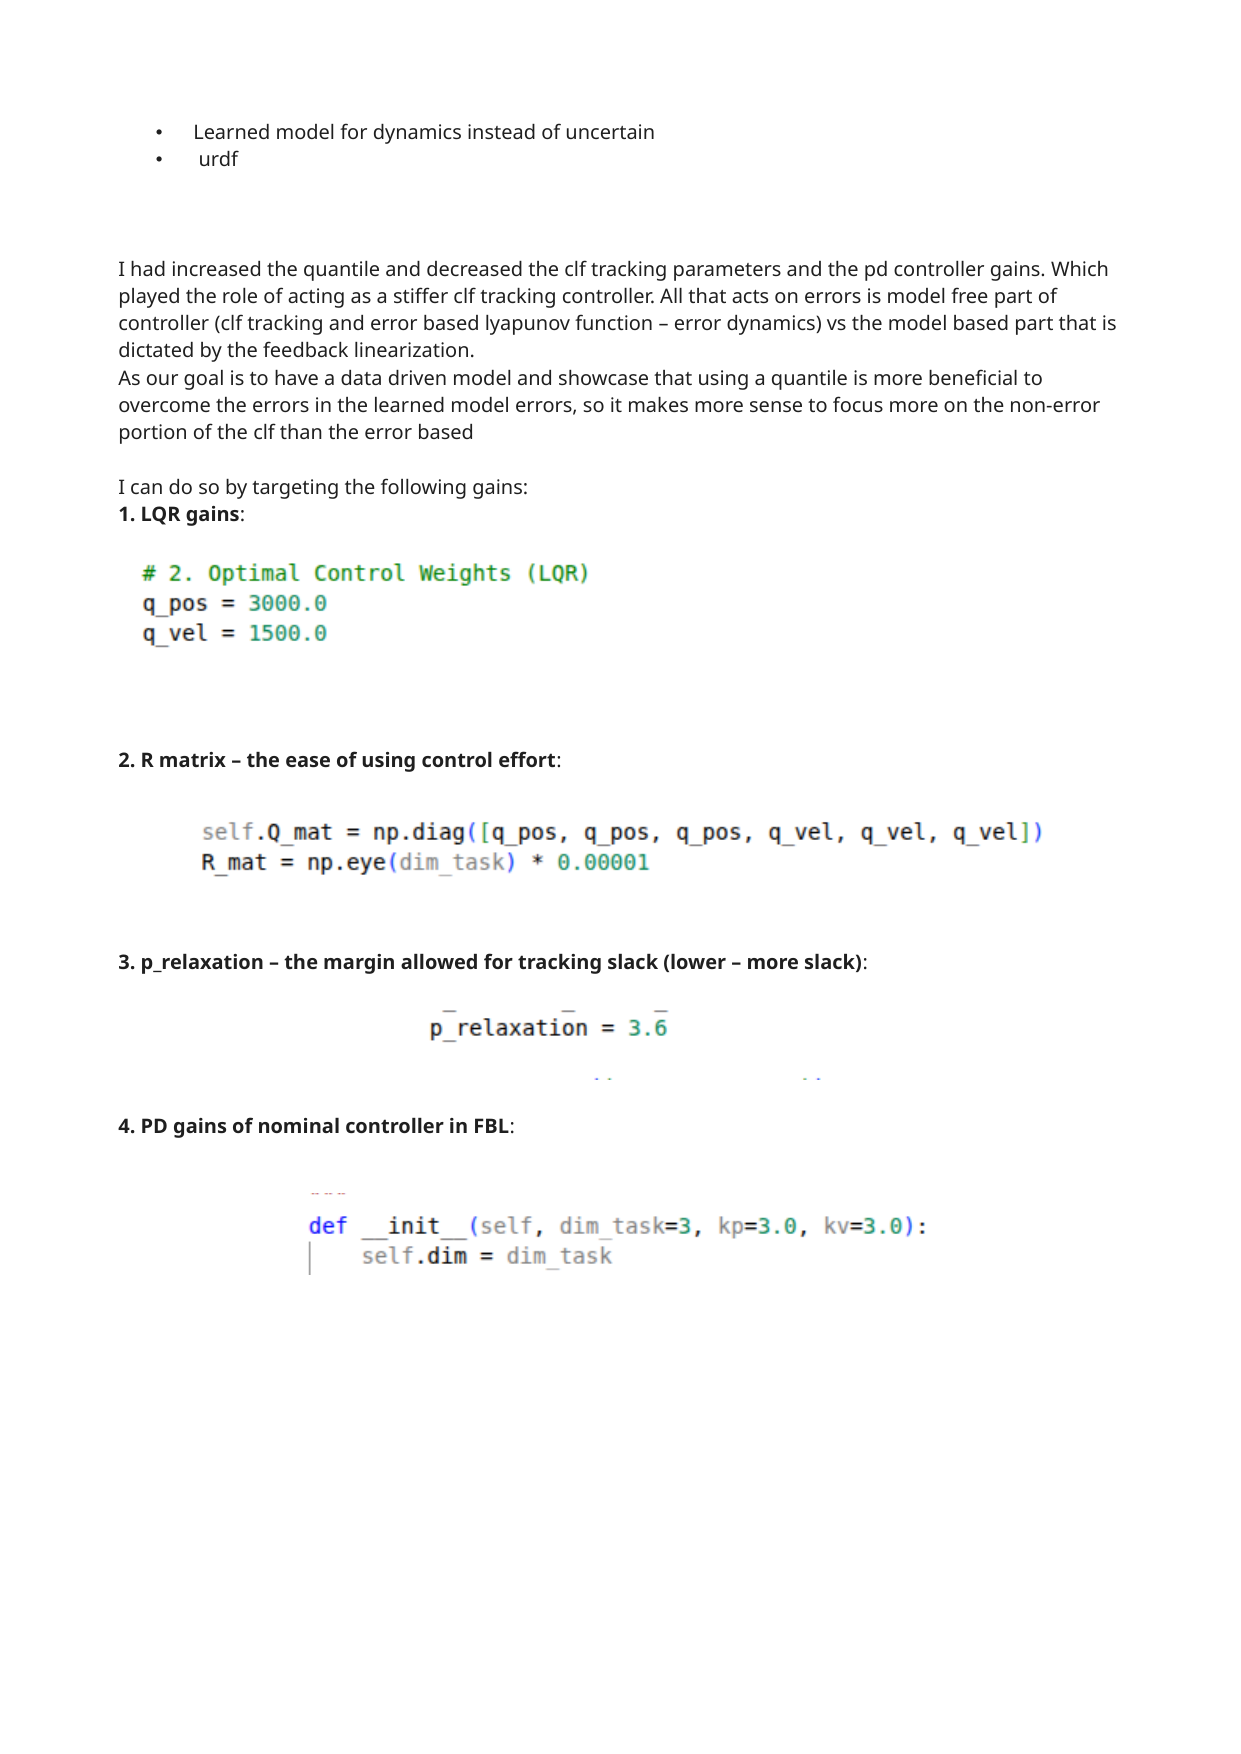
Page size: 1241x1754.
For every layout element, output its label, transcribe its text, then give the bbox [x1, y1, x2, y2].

picture [187, 813, 1053, 894]
text I had increased the quantile and decreased the clf tracking parameters and the pd controller gains. Which played the role of acting as a stiffer clf tracking controller. All that acts on errors is model free part of controller (clf tracking and error based lyapunov function – error dynamics) vs the model based part that is dictated by the feedback linearization. [118, 254, 1122, 364]
picture [417, 1006, 824, 1080]
text As our goal is to have a data driven model and showcase that using a quantile is more beneficial to overcome the errors in the learned model errors, so it makes more sense to focus more on the non-error portion of the clf than the error based [118, 364, 1122, 446]
text 2. R matrix – the ease of using control effort: [118, 746, 1122, 773]
text 3. p_relaxation – the margin allowed for tracking slack (lower – more slack): [118, 948, 1122, 975]
list urdf [156, 145, 1122, 173]
text I can do so by targeting the following gains: 1. LQR gains: [118, 473, 1122, 527]
picture [120, 548, 596, 671]
picture [292, 1193, 948, 1275]
list Learned model for dynamics instead of uncertain [156, 118, 1122, 145]
text 4. PD gains of nominal controller in FBL: [118, 1112, 1122, 1139]
